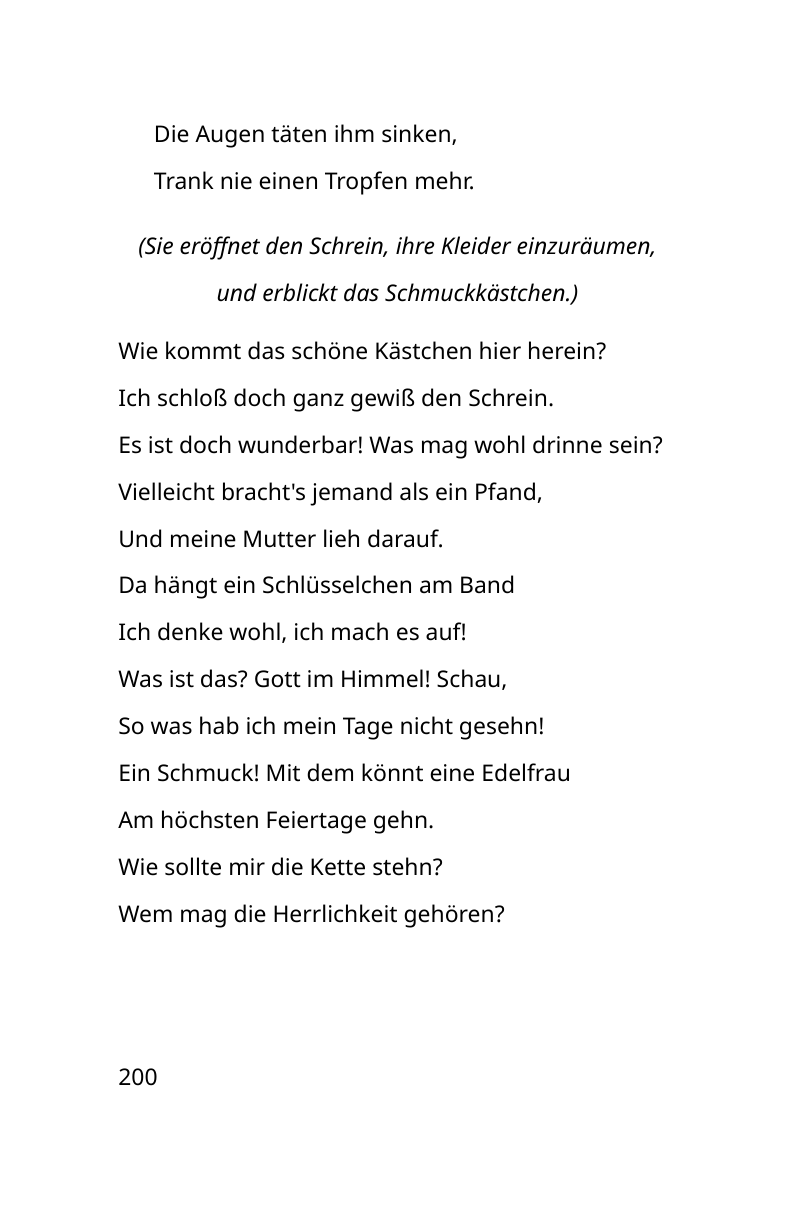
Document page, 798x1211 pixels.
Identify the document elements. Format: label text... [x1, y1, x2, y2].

text Die Augen täten ihm sinken, Trank nie einen Tropfen mehr. [118, 118, 679, 196]
text (Sie eröffnet den Schrein, ihre Kleider einzuräumen, und erblickt das Schmuckkästchen.) [118, 229, 679, 308]
text Wie kommt das schöne Kästchen hier herein? Ich schloß doch ganz gewiß den Schrein. Es ist doch wunderbar! Was mag wohl drinne sein? Vielleicht bracht's jemand als ein Pfand, Und meine Mutter lieh darauf. Da hängt ein Schlüsselchen am Band Ich denke wohl, ich mach es auf! Was ist das? Gott im Himmel! Schau, So was hab ich mein Tage nicht gesehn! Ein Schmuck! Mit dem könnt eine Edelfrau Am höchsten Feiertage gehn. Wie sollte mir die Kette stehn? Wem mag die Herrlichkeit gehören? [118, 335, 679, 929]
